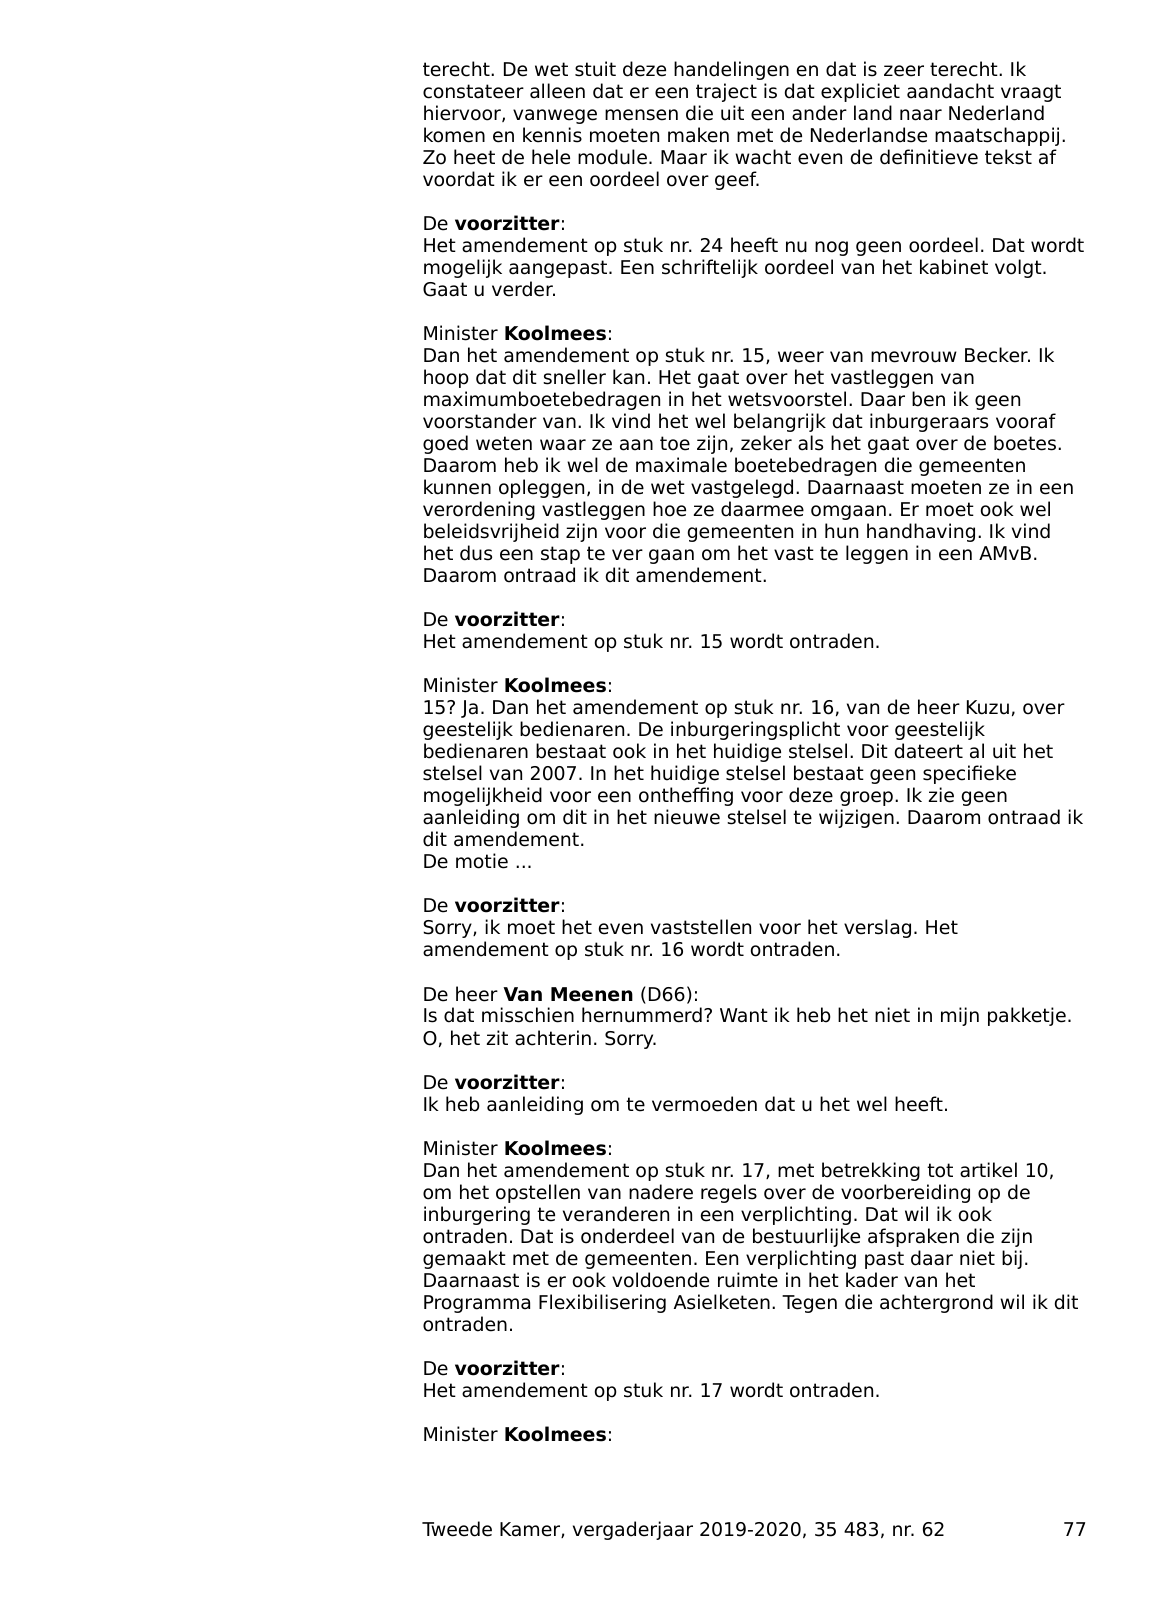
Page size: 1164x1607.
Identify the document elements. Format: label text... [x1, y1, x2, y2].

text Het amendement op stuk nr. 17 wordt ontraden. [422, 1380, 1087, 1402]
text Is dat misschien hernummerd? Want ik heb het niet in mijn pakketje. O, het zit achterin. Sorry. [422, 1005, 1087, 1049]
text Minister Koolmees: [422, 675, 1087, 697]
text Minister Koolmees: [422, 323, 1087, 345]
text De motie ... [422, 851, 1087, 873]
text Minister Koolmees: [422, 1424, 1087, 1446]
text Sorry, ik moet het even vaststellen voor het verslag. Het amendement op stuk nr. 16 wordt ontraden. [422, 917, 1087, 961]
text 15? Ja. Dan het amendement op stuk nr. 16, van de heer Kuzu, over geestelijk bedienaren. De inburgeringsplicht voor geestelijk bedienaren bestaat ook in het huidige stelsel. Dit dateert al uit het stelsel van 2007. In het huidige stelsel bestaat geen specifieke mogelijkheid voor een ontheffing voor deze groep. Ik zie geen aanleiding om dit in het nieuwe stelsel te wijzigen. Daarom ontraad ik dit amendement. [422, 697, 1087, 851]
text Dan het amendement op stuk nr. 17, met betrekking tot artikel 10, om het opstellen van nadere regels over de voorbereiding op de inburgering te veranderen in een verplichting. Dat wil ik ook ontraden. Dat is onderdeel van de bestuurlijke afspraken die zijn gemaakt met de gemeenten. Een verplichting past daar niet bij. Daarnaast is er ook voldoende ruimte in het kader van het Programma Flexibilisering Asielketen. Tegen die achtergrond wil ik dit ontraden. [422, 1160, 1087, 1336]
text De voorzitter: [422, 1072, 1087, 1093]
text De voorzitter: [422, 213, 1087, 235]
text De voorzitter: [422, 895, 1087, 917]
text Ik heb aanleiding om te vermoeden dat u het wel heeft. [422, 1093, 1087, 1116]
text De voorzitter: [422, 609, 1087, 631]
text Minister Koolmees: [422, 1138, 1087, 1160]
text terecht. De wet stuit deze handelingen en dat is zeer terecht. Ik constateer alleen dat er een traject is dat expliciet aandacht vraagt hiervoor, vanwege mensen die uit een ander land naar Nederland komen en kennis moeten maken met de Nederlandse maatschappij. Zo heet de hele module. Maar ik wacht even de definitieve tekst af voordat ik er een oordeel over geef. [422, 59, 1087, 191]
text Het amendement op stuk nr. 15 wordt ontraden. [422, 631, 1087, 653]
text Dan het amendement op stuk nr. 15, weer van mevrouw Becker. Ik hoop dat dit sneller kan. Het gaat over het vastleggen van maximumboetebedragen in het wetsvoorstel. Daar ben ik geen voorstander van. Ik vind het wel belangrijk dat inburgeraars vooraf goed weten waar ze aan toe zijn, zeker als het gaat over de boetes. Daarom heb ik wel de maximale boetebedragen die gemeenten kunnen opleggen, in de wet vastgelegd. Daarnaast moeten ze in een verordening vastleggen hoe ze daarmee omgaan. Er moet ook wel beleidsvrijheid zijn voor die gemeenten in hun handhaving. Ik vind het dus een stap te ver gaan om het vast te leggen in een AMvB. Daarom ontraad ik dit amendement. [422, 345, 1087, 587]
text De heer Van Meenen (D66): [422, 983, 1087, 1005]
text De voorzitter: [422, 1358, 1087, 1380]
text Het amendement op stuk nr. 24 heeft nu nog geen oordeel. Dat wordt mogelijk aangepast. Een schriftelijk oordeel van het kabinet volgt. Gaat u verder. [422, 235, 1087, 301]
